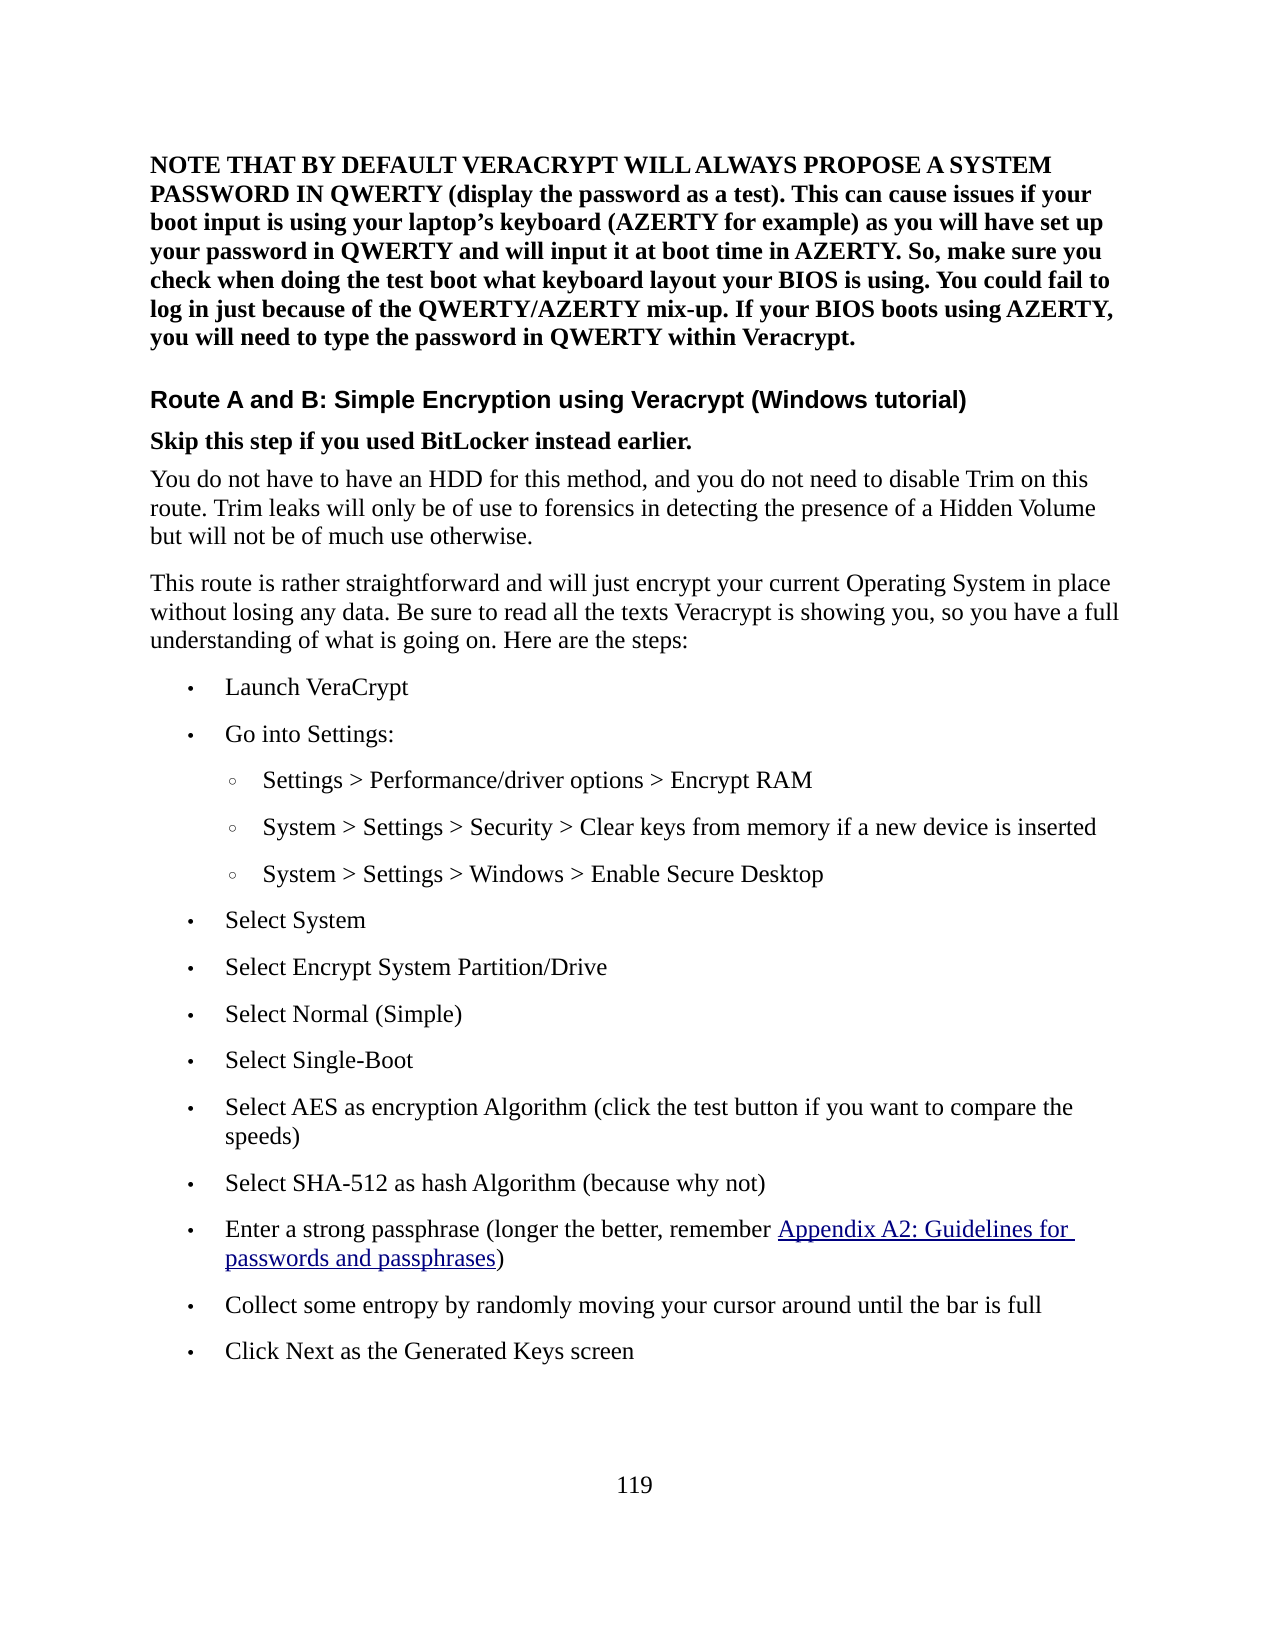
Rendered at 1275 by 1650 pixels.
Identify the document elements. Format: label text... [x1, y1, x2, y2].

list Enter a strong passphrase (longer the better, remember Appendix A2: Guidelines for passwords and passphrases) [187, 1214, 1125, 1272]
list Launch VeraCrypt [187, 672, 1125, 701]
text Skip this step if you used BitLocker instead earlier. [150, 426, 1125, 455]
list Click Next as the Generated Keys screen [187, 1336, 1125, 1365]
text You do not have to have an HDD for this method, and you do not need to disable Trim on this route. Trim leaks will only be of use to forensics in detecting the presence of a Hidden Volume but will not be of much use otherwise. [150, 464, 1125, 550]
list Select Encrypt System Partition/Drive [187, 952, 1125, 981]
list Go into Settings: [187, 719, 1125, 748]
list Select SHA-512 as hash Algorithm (because why not) [187, 1168, 1125, 1196]
text NOTE THAT BY DEFAULT VERACRYPT WILL ALWAYS PROPOSE A SYSTEM PASSWORD IN QWERTY (display the password as a test). This can cause issues if your boot input is using your laptop’s keyboard (AZERTY for example) as you will have set up your password in QWERTY and will input it at boot time in AZERTY. So, make sure you check when doing the test boot what keyboard layout your BIOS is using. You could fail to log in just because of the QWERTY/AZERTY mix-up. If your BIOS boots using AZERTY, you will need to type the password in QWERTY within Veracrypt. [150, 150, 1125, 351]
subtitle Route A and B: Simple Encryption using Veracrypt (Windows tutorial) [150, 385, 1125, 414]
list Select Single-Boot [187, 1046, 1125, 1074]
list Select AES as encryption Algorithm (click the test button if you want to compare the speeds) [187, 1092, 1125, 1150]
list Settings > Performance/driver options > Encrypt RAM [225, 766, 1125, 794]
list Select System [187, 906, 1125, 934]
list Select Normal (Simple) [187, 999, 1125, 1028]
list Collect some entropy by randomly moving your cursor around until the bar is full [187, 1290, 1125, 1318]
list System > Settings > Security > Clear keys from memory if a new device is inserted [225, 812, 1125, 841]
text This route is rather straightforward and will just encrypt your current Operating System in place without losing any data. Be sure to read all the texts Veracrypt is showing you, so you have a full understanding of what is going on. Here are the steps: [150, 568, 1125, 654]
list System > Settings > Windows > Enable Secure Desktop [225, 859, 1125, 888]
